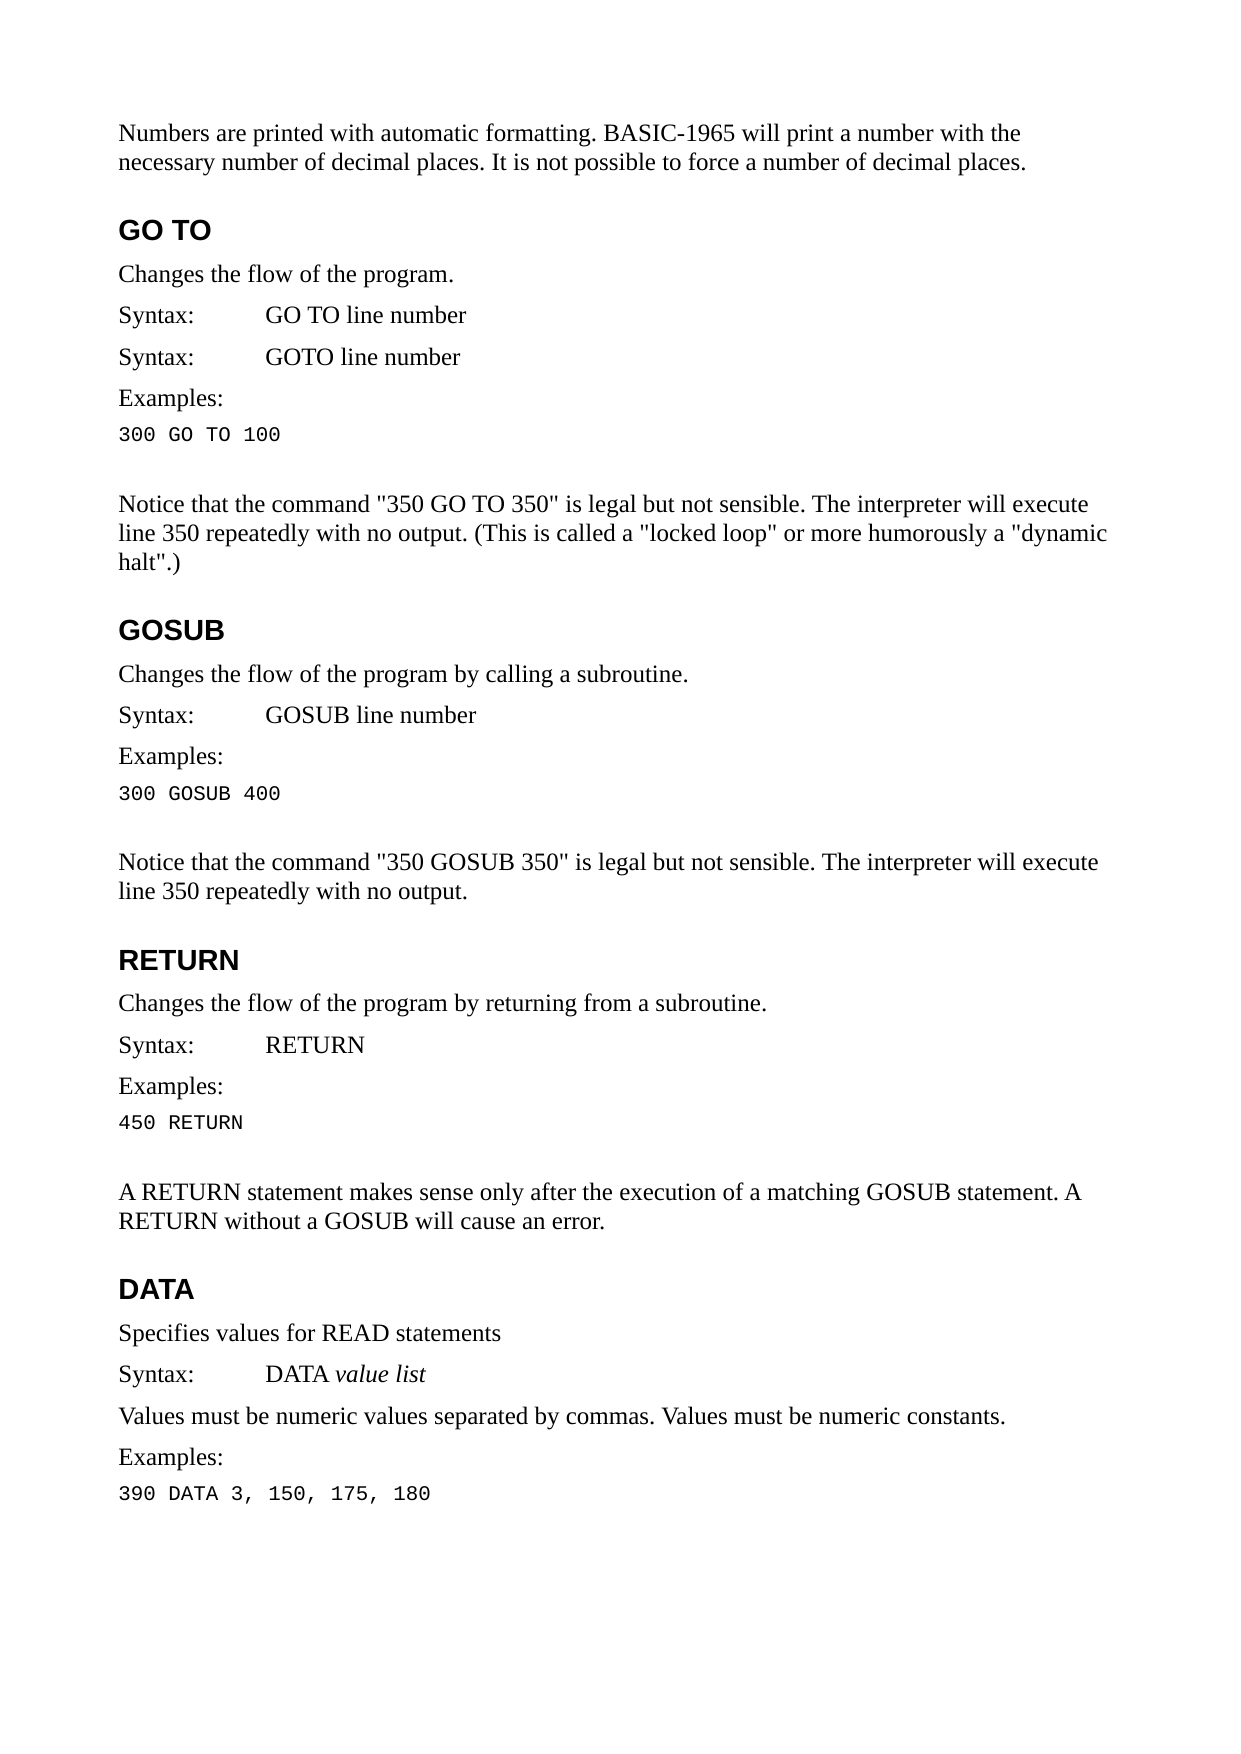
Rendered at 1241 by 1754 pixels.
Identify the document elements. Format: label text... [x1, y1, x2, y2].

text A RETURN statement makes sense only after the execution of a matching GOSUB statement. A RETURN without a GOSUB will cause an error. [118, 1177, 1122, 1235]
text Changes the flow of the program by returning from a subroutine. [118, 988, 1122, 1017]
text Examples: [118, 1442, 1122, 1471]
subtitle GOSUB [118, 613, 1122, 646]
subtitle GO TO [118, 213, 1122, 247]
text 300 GO TO 100 [118, 424, 1122, 448]
text Examples: [118, 1071, 1122, 1100]
text Syntax: GO TO line number [118, 300, 1122, 329]
text Changes the flow of the program by calling a subroutine. [118, 659, 1122, 688]
text Changes the flow of the program. [118, 259, 1122, 288]
text Specifies values for READ statements [118, 1318, 1122, 1347]
text Examples: [118, 741, 1122, 770]
text Syntax: GOTO line number [118, 342, 1122, 370]
text Numbers are printed with automatic formatting. BASIC-1965 will print a number with the necessary number of decimal places. It is not possible to force a number of decimal places. [118, 118, 1122, 176]
subtitle DATA [118, 1272, 1122, 1306]
text Values must be numeric values separated by commas. Values must be numeric constants. [118, 1401, 1122, 1429]
text 390 DATA 3, 150, 175, 180 [118, 1483, 1122, 1507]
text Syntax: GOSUB line number [118, 700, 1122, 729]
text 450 RETURN [118, 1112, 1122, 1136]
text Syntax: RETURN [118, 1030, 1122, 1058]
text Syntax: DATA value list [118, 1359, 1122, 1388]
subtitle RETURN [118, 942, 1122, 976]
text Examples: [118, 383, 1122, 412]
text Notice that the command "350 GOSUB 350" is legal but not sensible. The interpreter will execute line 350 repeatedly with no output. [118, 847, 1122, 905]
text Notice that the command "350 GO TO 350" is legal but not sensible. The interpreter will execute line 350 repeatedly with no output. (This is called a "locked loop" or more humorously a "dynamic halt".) [118, 489, 1122, 575]
text 300 GOSUB 400 [118, 783, 1122, 806]
